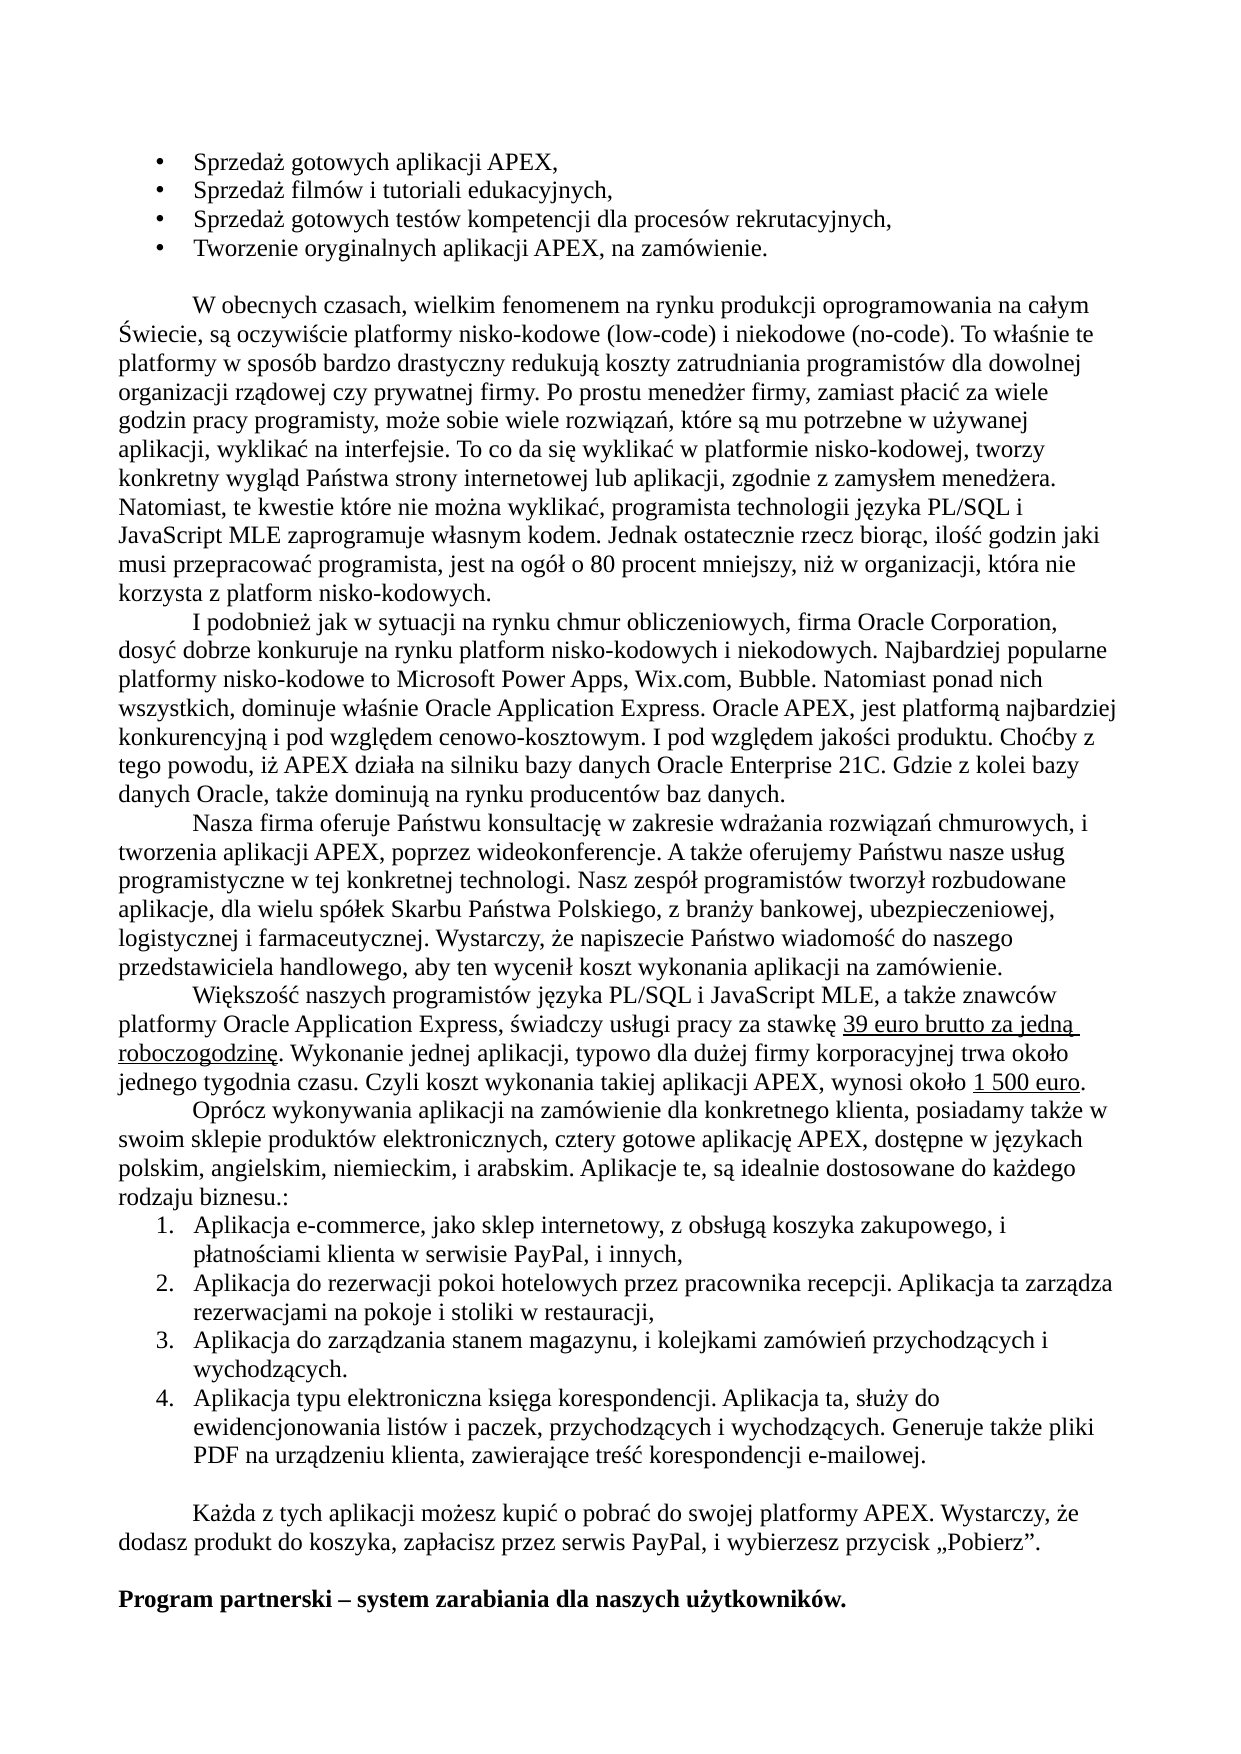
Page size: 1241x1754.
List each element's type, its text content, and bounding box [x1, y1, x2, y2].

list Tworzenie oryginalnych aplikacji APEX, na zamówienie. [156, 233, 1122, 262]
list Aplikacja do zarządzania stanem magazynu, i kolejkami zamówień przychodzących i wychodzących. [156, 1326, 1122, 1383]
text Program partnerski – system zarabiania dla naszych użytkowników. [118, 1584, 1122, 1613]
list Aplikacja typu elektroniczna księga korespondencji. Aplikacja ta, służy do ewidencjonowania listów i paczek, przychodzących i wychodzących. Generuje także pliki PDF na urządzeniu klienta, zawierające treść korespondencji e-mailowej. [156, 1383, 1122, 1469]
list Aplikacja do rezerwacji pokoi hotelowych przez pracownika recepcji. Aplikacja ta zarządza rezerwacjami na pokoje i stoliki w restauracji, [156, 1268, 1122, 1326]
text Każda z tych aplikacji możesz kupić o pobrać do swojej platformy APEX. Wystarczy, że dodasz produkt do koszyka, zapłacisz przez serwis PayPal, i wybierzesz przycisk „Pobierz”. [118, 1498, 1122, 1556]
text Większość naszych programistów języka PL/SQL i JavaScript MLE, a także znawców platformy Oracle Application Express, świadczy usługi pracy za stawkę 39 euro brutto za jedną roboczogodzinę. Wykonanie jednej aplikacji, typowo dla dużej firmy korporacyjnej trwa około jednego tygodnia czasu. Czyli koszt wykonania takiej aplikacji APEX, wynosi około 1 500 euro. [118, 981, 1122, 1096]
list Sprzedaż gotowych aplikacji APEX, [156, 147, 1122, 176]
text Oprócz wykonywania aplikacji na zamówienie dla konkretnego klienta, posiadamy także w swoim sklepie produktów elektronicznych, cztery gotowe aplikację APEX, dostępne w językach polskim, angielskim, niemieckim, i arabskim. Aplikacje te, są idealnie dostosowane do każdego rodzaju biznesu.: [118, 1096, 1122, 1211]
list Sprzedaż filmów i tutoriali edukacyjnych, [156, 176, 1122, 204]
text I podobnież jak w sytuacji na rynku chmur obliczeniowych, firma Oracle Corporation, dosyć dobrze konkuruje na rynku platform nisko-kodowych i niekodowych. Najbardziej popularne platformy nisko-kodowe to Microsoft Power Apps, Wix.com, Bubble. Natomiast ponad nich wszystkich, dominuje właśnie Oracle Application Express. Oracle APEX, jest platformą najbardziej konkurencyjną i pod względem cenowo-kosztowym. I pod względem jakości produktu. Choćby z tego powodu, iż APEX działa na silniku bazy danych Oracle Enterprise 21C. Gdzie z kolei bazy danych Oracle, także dominują na rynku producentów baz danych. [118, 607, 1122, 808]
list Sprzedaż gotowych testów kompetencji dla procesów rekrutacyjnych, [156, 204, 1122, 233]
text Nasza firma oferuje Państwu konsultację w zakresie wdrażania rozwiązań chmurowych, i tworzenia aplikacji APEX, poprzez wideokonferencje. A także oferujemy Państwu nasze usług programistyczne w tej konkretnej technologi. Nasz zespół programistów tworzył rozbudowane aplikacje, dla wielu spółek Skarbu Państwa Polskiego, z branży bankowej, ubezpieczeniowej, logistycznej i farmaceutycznej. Wystarczy, że napiszecie Państwo wiadomość do naszego przedstawiciela handlowego, aby ten wycenił koszt wykonania aplikacji na zamówienie. [118, 808, 1122, 981]
text W obecnych czasach, wielkim fenomenem na rynku produkcji oprogramowania na całym Świecie, są oczywiście platformy nisko-kodowe (low-code) i niekodowe (no-code). To właśnie te platformy w sposób bardzo drastyczny redukują koszty zatrudniania programistów dla dowolnej organizacji rządowej czy prywatnej firmy. Po prostu menedżer firmy, zamiast płacić za wiele godzin pracy programisty, może sobie wiele rozwiązań, które są mu potrzebne w używanej aplikacji, wyklikać na interfejsie. To co da się wyklikać w platformie nisko-kodowej, tworzy konkretny wygląd Państwa strony internetowej lub aplikacji, zgodnie z zamysłem menedżera. Natomiast, te kwestie które nie można wyklikać, programista technologii języka PL/SQL i JavaScript MLE zaprogramuje własnym kodem. Jednak ostatecznie rzecz biorąc, ilość godzin jaki musi przepracować programista, jest na ogół o 80 procent mniejszy, niż w organizacji, która nie korzysta z platform nisko-kodowych. [118, 291, 1122, 607]
list Aplikacja e-commerce, jako sklep internetowy, z obsługą koszyka zakupowego, i płatnościami klienta w serwisie PayPal, i innych, [156, 1211, 1122, 1268]
